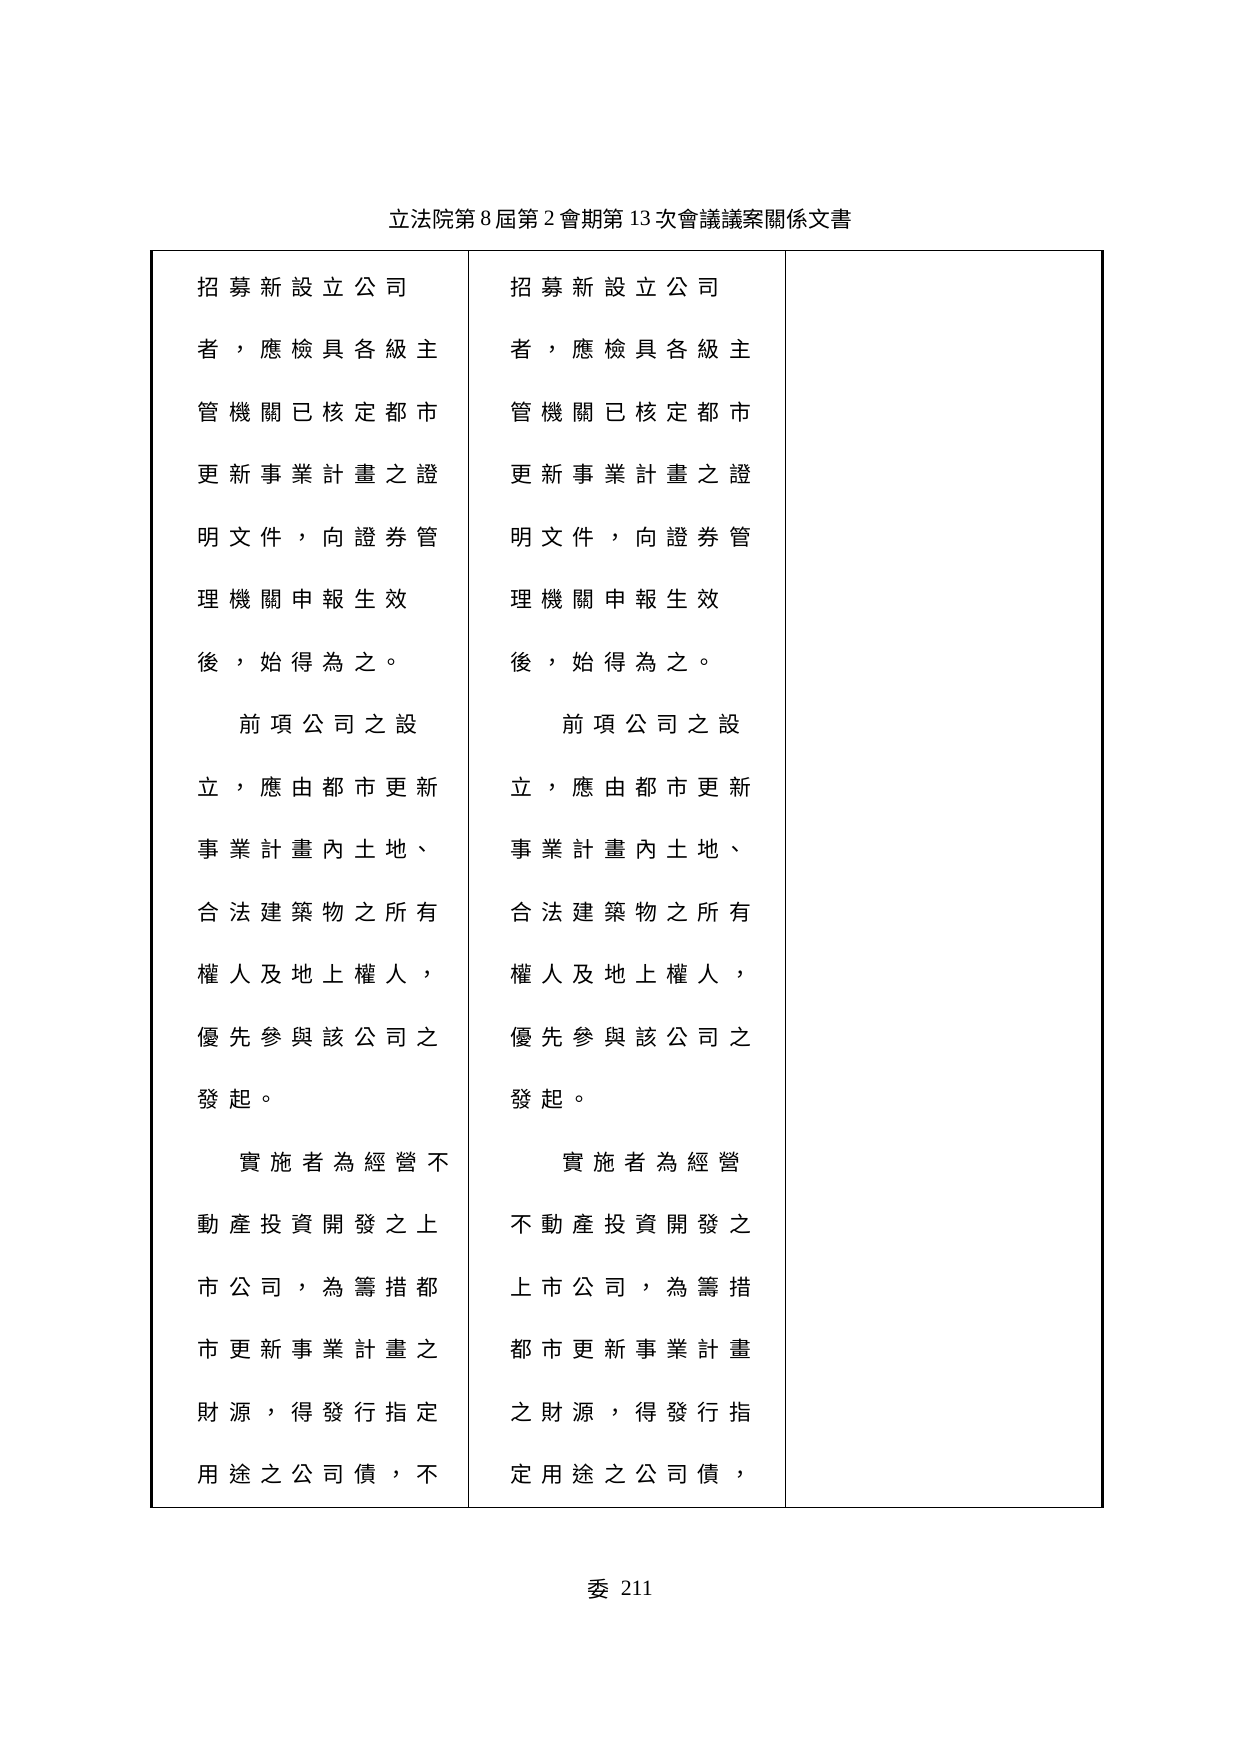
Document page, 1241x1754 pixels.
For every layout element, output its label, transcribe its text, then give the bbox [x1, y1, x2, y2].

table_cell 招募新設立公司者，應檢具各級主管機關已核定都市更新事業計畫之證明文件，向證券管理機關申報生效後，始得為之。 前項公司之設立，應由都市更新事業計畫內土地、合法建築物之所有權人及地上權人，優先參與該公司之發起。 實施者為經營不動產投資開發之上市公司，為籌措都市更新事業計畫之財源，得發行指定用途之公司債，不 [153, 251, 468, 1507]
table_cell [786, 251, 1101, 1507]
table_cell 招募新設立公司者，應檢具各級主管機關已核定都市更新事業計畫之證明文件，向證券管理機關申報生效後，始得為之。 前項公司之設立，應由都市更新事業計畫內土地、合法建築物之所有權人及地上權人，優先參與該公司之發起。 實施者為經營不動產投資開發之上市公司，為籌措都市更新事業計畫之財源，得發行指定用途之公司債， [469, 251, 785, 1507]
